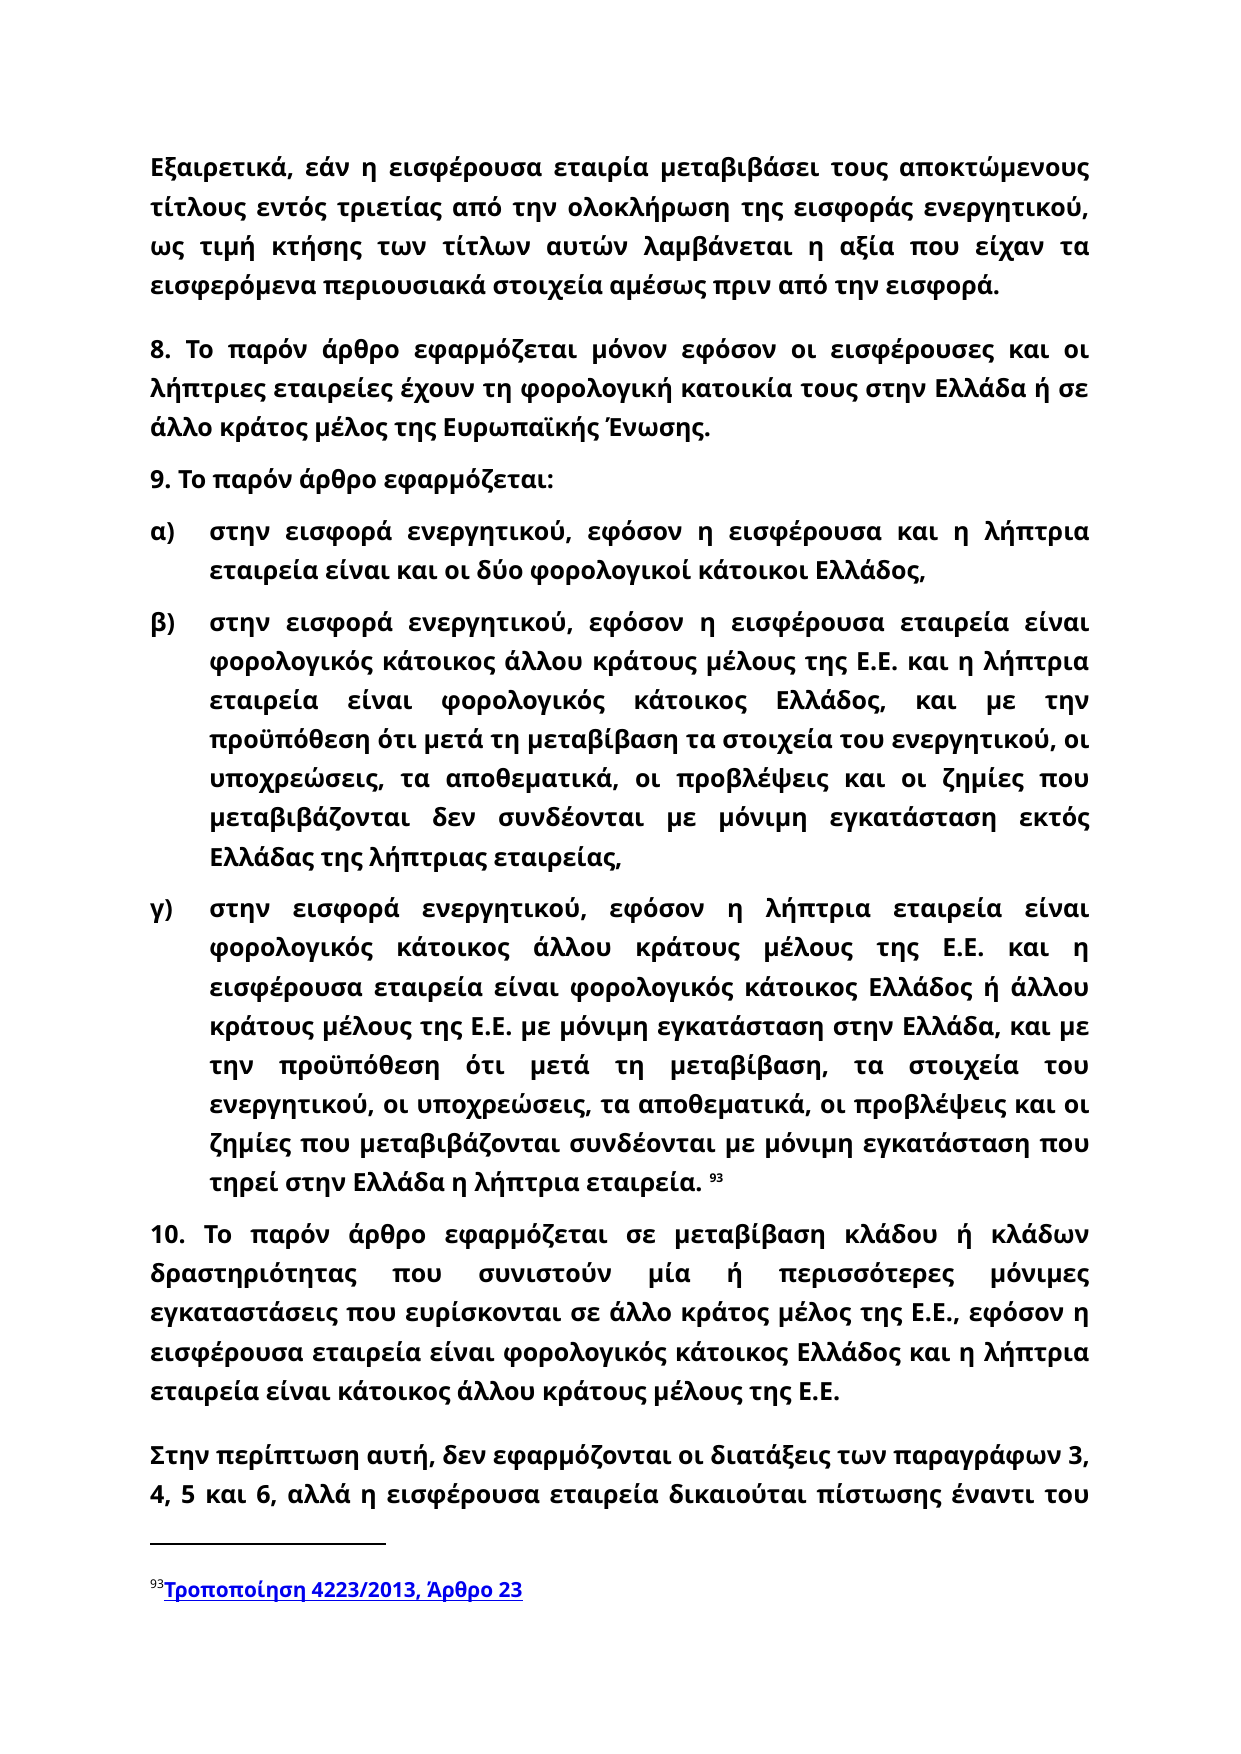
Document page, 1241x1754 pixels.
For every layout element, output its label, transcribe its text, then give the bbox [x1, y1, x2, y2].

text Στην περίπτωση αυτή, δεν εφαρμόζονται οι διατάξεις των παραγράφων 3, 4, 5 και 6, αλλά η εισφέρουσα εταιρεία δικαιούται πίστωσης έναντι του [150, 1437, 1090, 1511]
text 9. Το παρόν άρθρο εφαρμόζεται: [150, 462, 1090, 496]
text Εξαιρετικά, εάν η εισφέρουσα εταιρία μεταβιβάσει τους αποκτώμενους τίτλους εντός τριετίας από την ολοκλήρωση της εισφοράς ενεργητικού, ως τιμή κτήσης των τίτλων αυτών λαμβάνεται η αξία που είχαν τα εισφερόμενα περιουσιακά στοιχεία αμέσως πριν από την εισφορά. [150, 150, 1090, 302]
text 8. Το παρόν άρθρο εφαρμόζεται μόνον εφόσον οι εισφέρουσες και οι λήπτριες εταιρείες έχουν τη φορολογική κατοικία τους στην Ελλάδα ή σε άλλο κράτος μέλος της Ευρωπαϊκής Ένωσης. [150, 332, 1090, 444]
list α) στην εισφορά ενεργητικού, εφόσον η εισφέρουσα και η λήπτρια εταιρεία είναι και οι δύο φορολογικοί κάτοικοι Ελλάδος, [150, 513, 1090, 587]
text 10. Το παρόν άρθρο εφαρμόζεται σε μεταβίβαση κλάδου ή κλάδων δραστηριότητας που συνιστούν μία ή περισσότερες μόνιμες εγκαταστάσεις που ευρίσκονται σε άλλο κράτος μέλος της Ε.Ε., εφόσον η εισφέρουσα εταιρεία είναι φορολογικός κάτοικος Ελλάδος και η λήπτρια εταιρεία είναι κάτοικος άλλου κράτους μέλους της Ε.Ε. [150, 1217, 1090, 1407]
text Τροποποίηση 4223/2013, Άρθρο 23 [150, 1576, 1090, 1604]
list β) στην εισφορά ενεργητικού, εφόσον η εισφέρουσα εταιρεία είναι φορολογικός κάτοικος άλλου κράτους μέλους της Ε.Ε. και η λήπτρια εταιρεία είναι φορολογικός κάτοικος Ελλάδος, και με την προϋπόθεση ότι μετά τη μεταβίβαση τα στοιχεία του ενεργητικού, οι υποχρεώσεις, τα αποθεματικά, οι προβλέψεις και οι ζημίες που μεταβιβάζονται δεν συνδέονται με μόνιμη εγκατάσταση εκτός Ελλάδας της λήπτριας εταιρείας, [150, 604, 1090, 873]
list γ) στην εισφορά ενεργητικού, εφόσον η λήπτρια εταιρεία είναι φορολογικός κάτοικος άλλου κράτους μέλους της Ε.Ε. και η εισφέρουσα εταιρεία είναι φορολογικός κάτοικος Ελλάδος ή άλλου κράτους μέλους της Ε.Ε. με μόνιμη εγκατάσταση στην Ελλάδα, και με την προϋπόθεση ότι μετά τη μεταβίβαση, τα στοιχεία του ενεργητικού, οι υποχρεώσεις, τα αποθεματικά, οι προβλέψεις και οι ζημίες που μεταβιβάζονται συνδέονται με μόνιμη εγκατάσταση που τηρεί στην Ελλάδα η λήπτρια εταιρεία. [150, 891, 1090, 1199]
